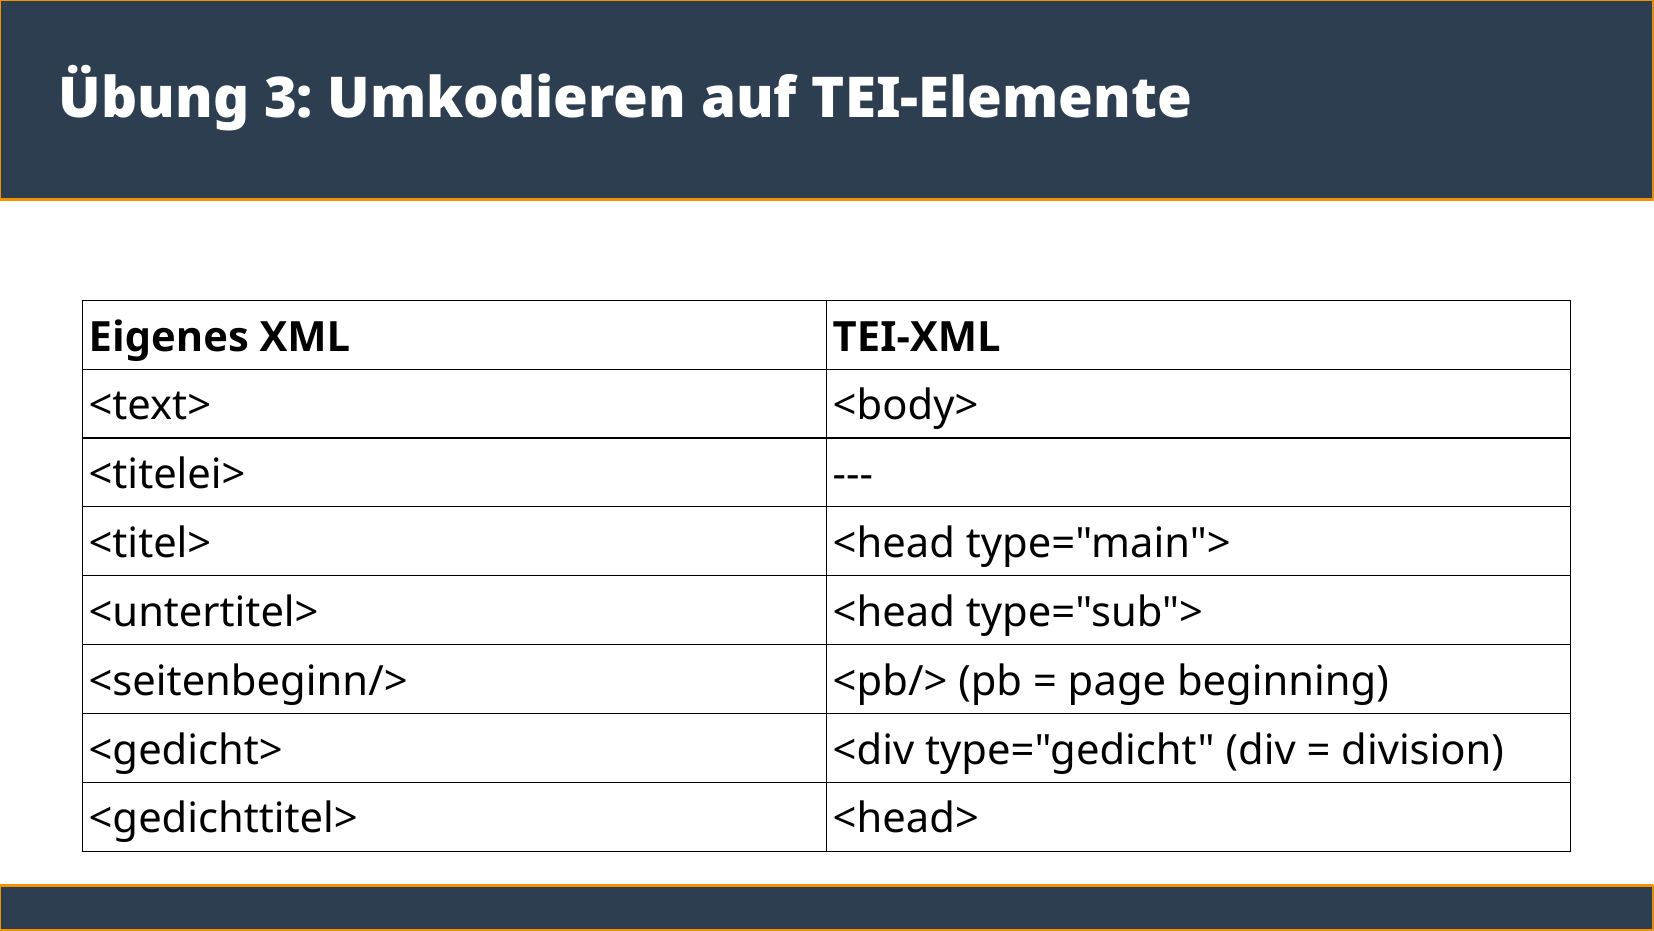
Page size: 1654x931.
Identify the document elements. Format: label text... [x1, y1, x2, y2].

table_cell <pb/> (pb = page beginning) [827, 645, 1570, 713]
table_cell [83, 576, 826, 644]
table_header Eigenes XML [83, 301, 826, 369]
table_cell [83, 645, 826, 713]
table_cell <div type="gedicht" (div = division) [827, 714, 1570, 782]
table_header TEI-XML [827, 301, 1570, 369]
table_cell [827, 783, 1570, 851]
table_cell [83, 507, 826, 575]
table_cell [827, 576, 1570, 644]
table_cell [83, 370, 826, 437]
table_cell [83, 783, 826, 851]
table_cell [83, 714, 826, 782]
title Übung 3: Umkodieren auf TEI-Elemente [59, 37, 1595, 155]
table_cell [827, 370, 1570, 437]
table_cell --- [827, 439, 1570, 506]
table_cell [827, 507, 1570, 575]
table_cell [83, 439, 826, 506]
